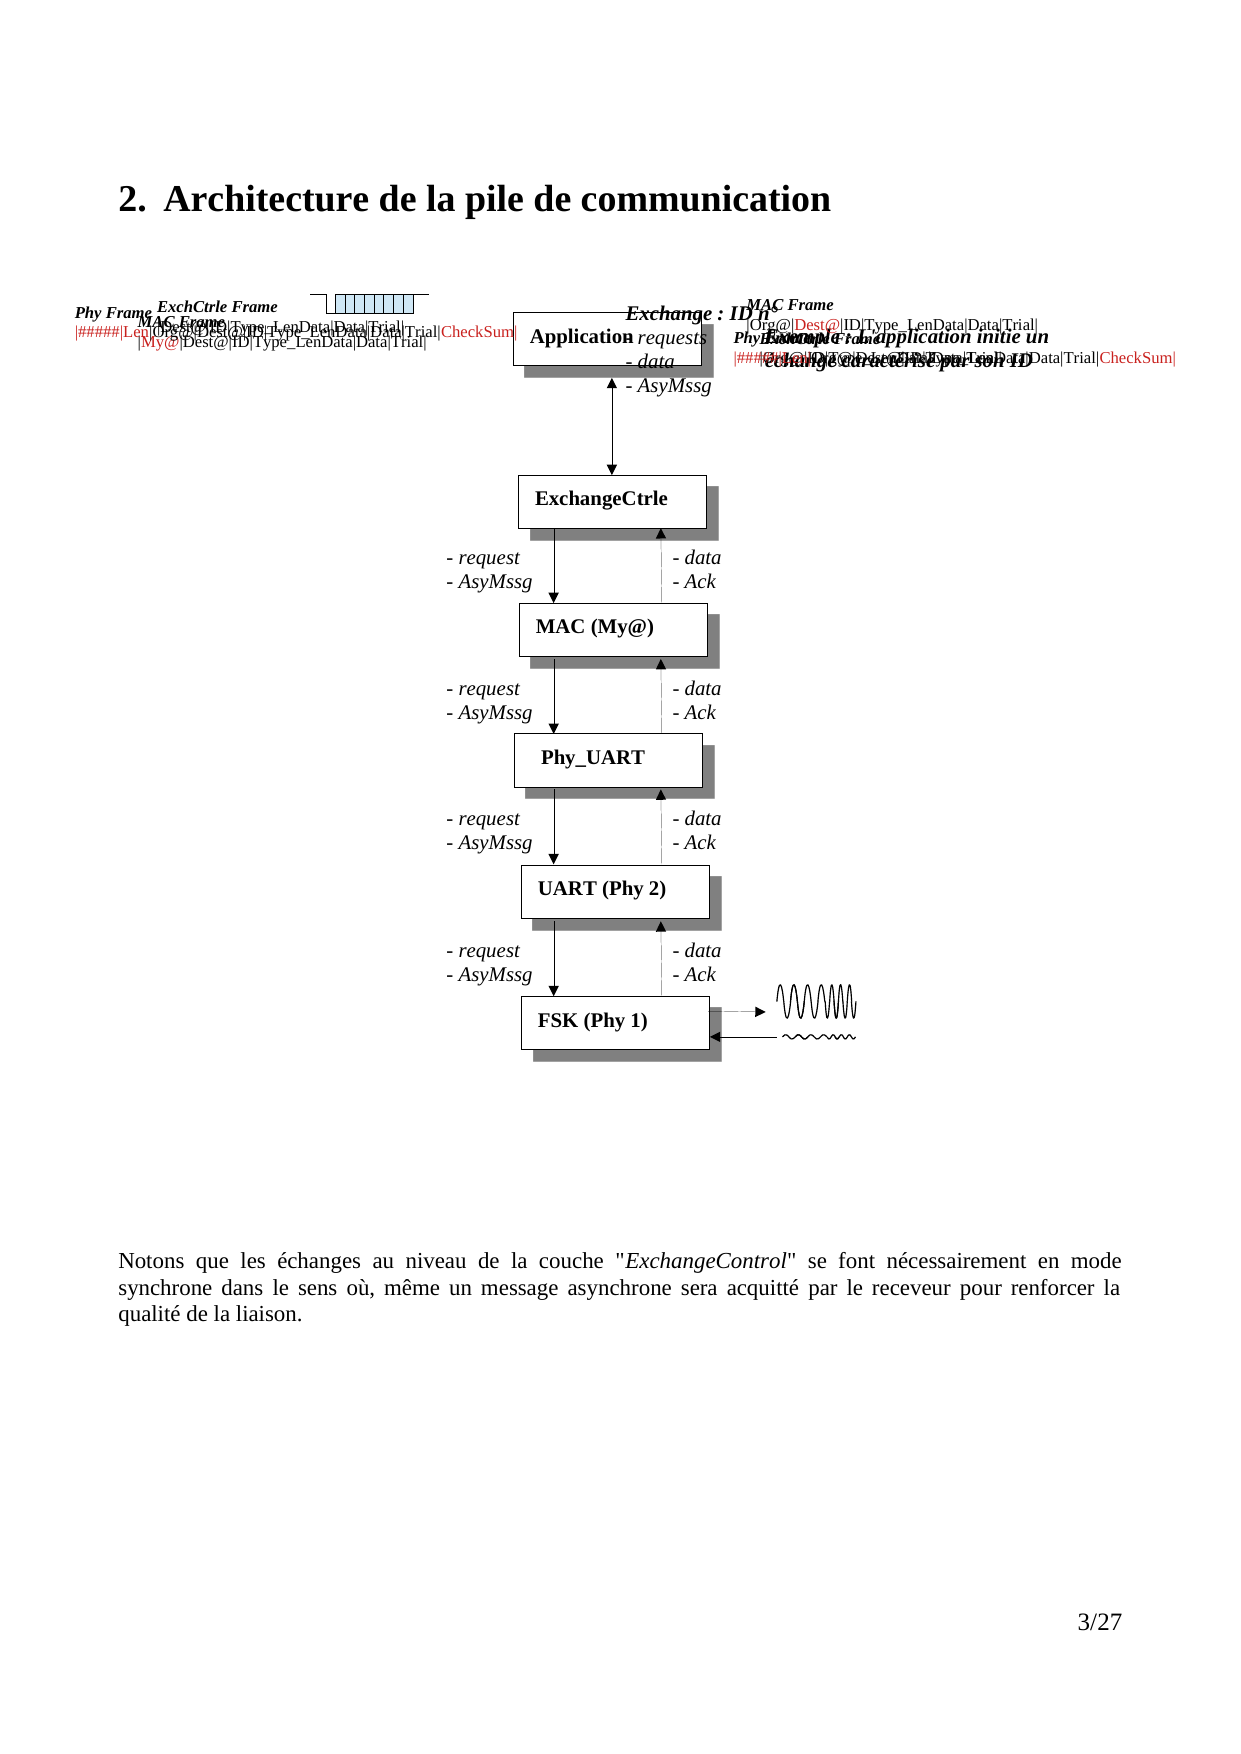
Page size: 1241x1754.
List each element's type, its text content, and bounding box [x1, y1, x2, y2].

subtitle Architecture de la pile de communication [118, 176, 1122, 220]
text Notons que les échanges au niveau de la couche "ExchangeControl" se font nécessairement en mode synchrone dans le sens où, même un message asynchrone sera acquitté par le receveur pour renforcer la qualité de la liaison. [118, 1247, 1122, 1327]
